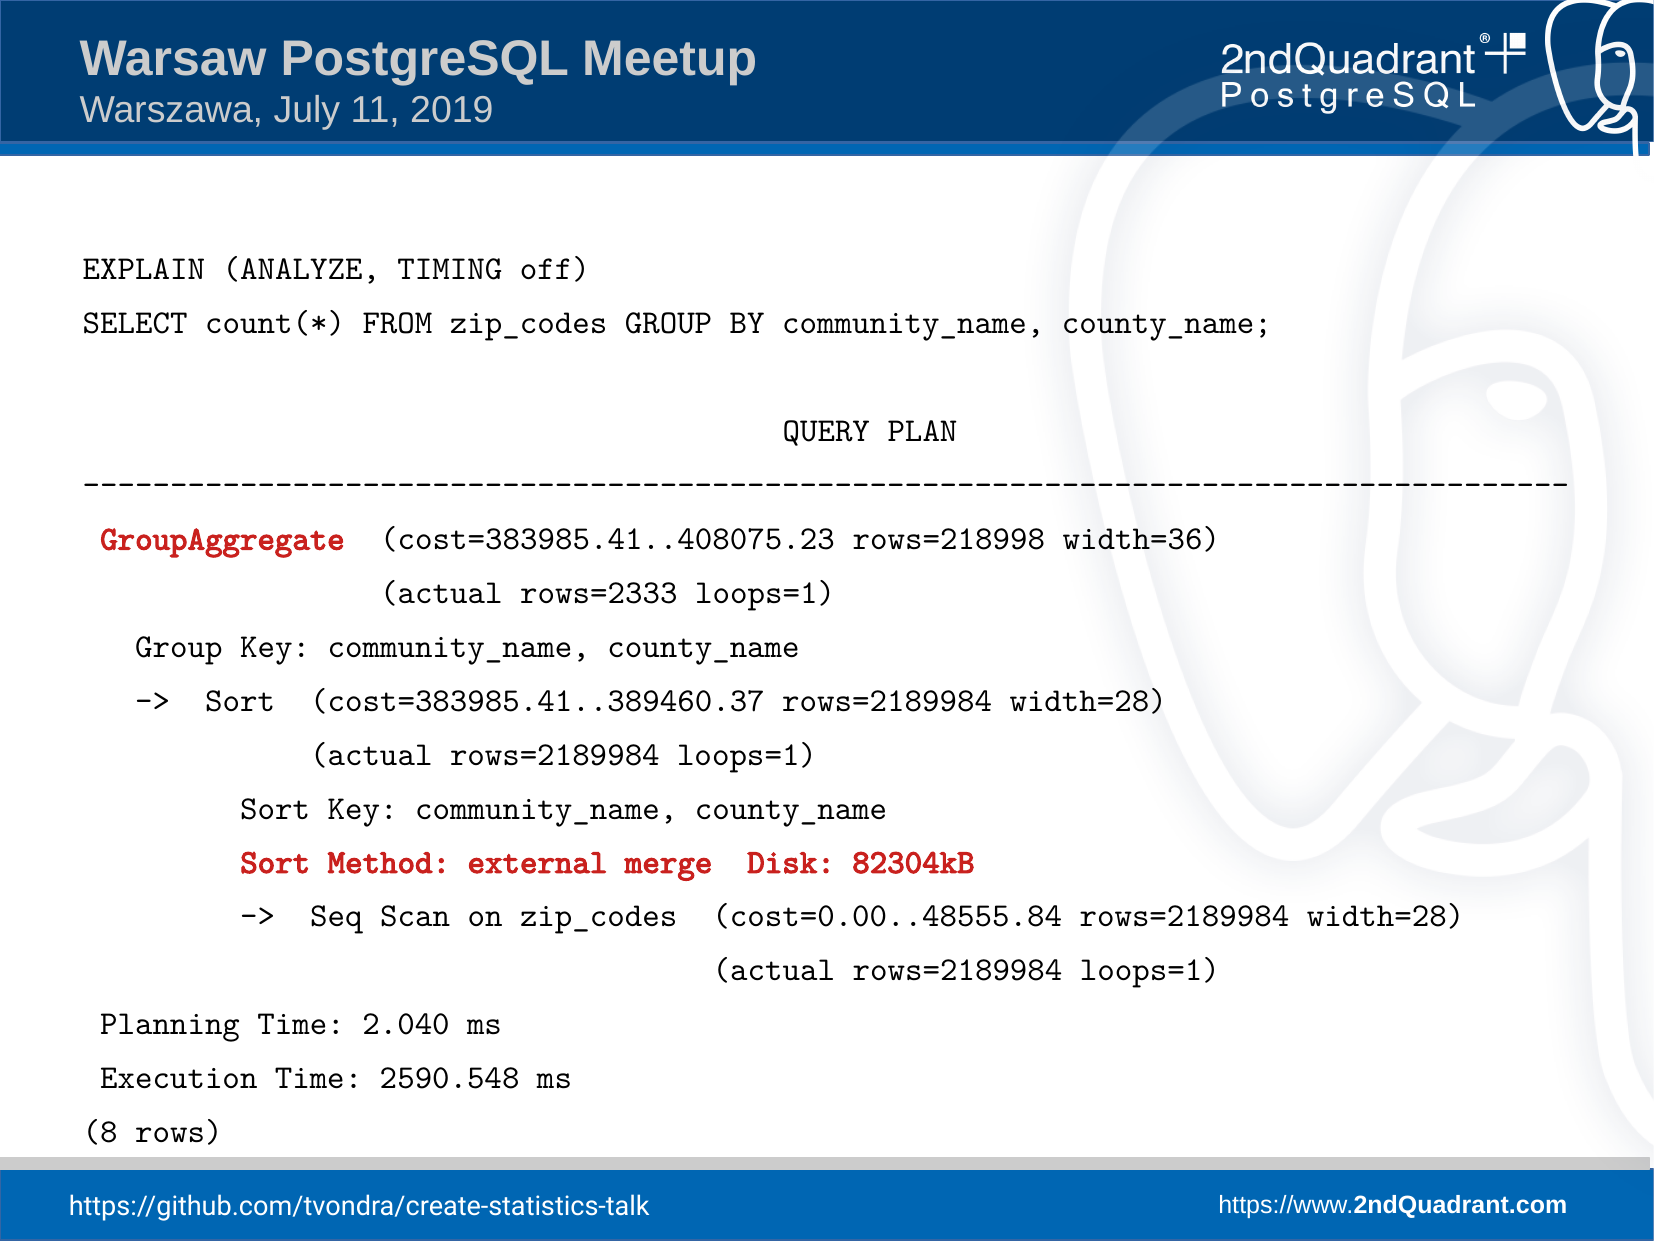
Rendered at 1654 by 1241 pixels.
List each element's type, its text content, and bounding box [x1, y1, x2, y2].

picture [632, 0, 1654, 1241]
list EXPLAIN (ANALYZE, TIMING off) SELECT count(*) FROM zip_codes GROUP BY community_name, county_name; QUERY PLAN ------------------------------------------------------------------------------------- GroupAggregate (cost=383985.41..408075.23 rows=218998 width=36) (actual rows=2333 loops=1) Group Key: community_name, county_name -> Sort (cost=383985.41..389460.37 rows=2189984 width=28) (actual rows=2189984 loops=1) Sort Key: community_name, county_name Sort Method: external merge Disk: 82304kB -> Seq Scan on zip_codes (cost=0.00..48555.84 rows=2189984 width=28) (actual rows=2189984 loops=1) Planning Time: 2.040 ms Execution Time: 2590.548 ms (8 rows) [82, 239, 1571, 1105]
